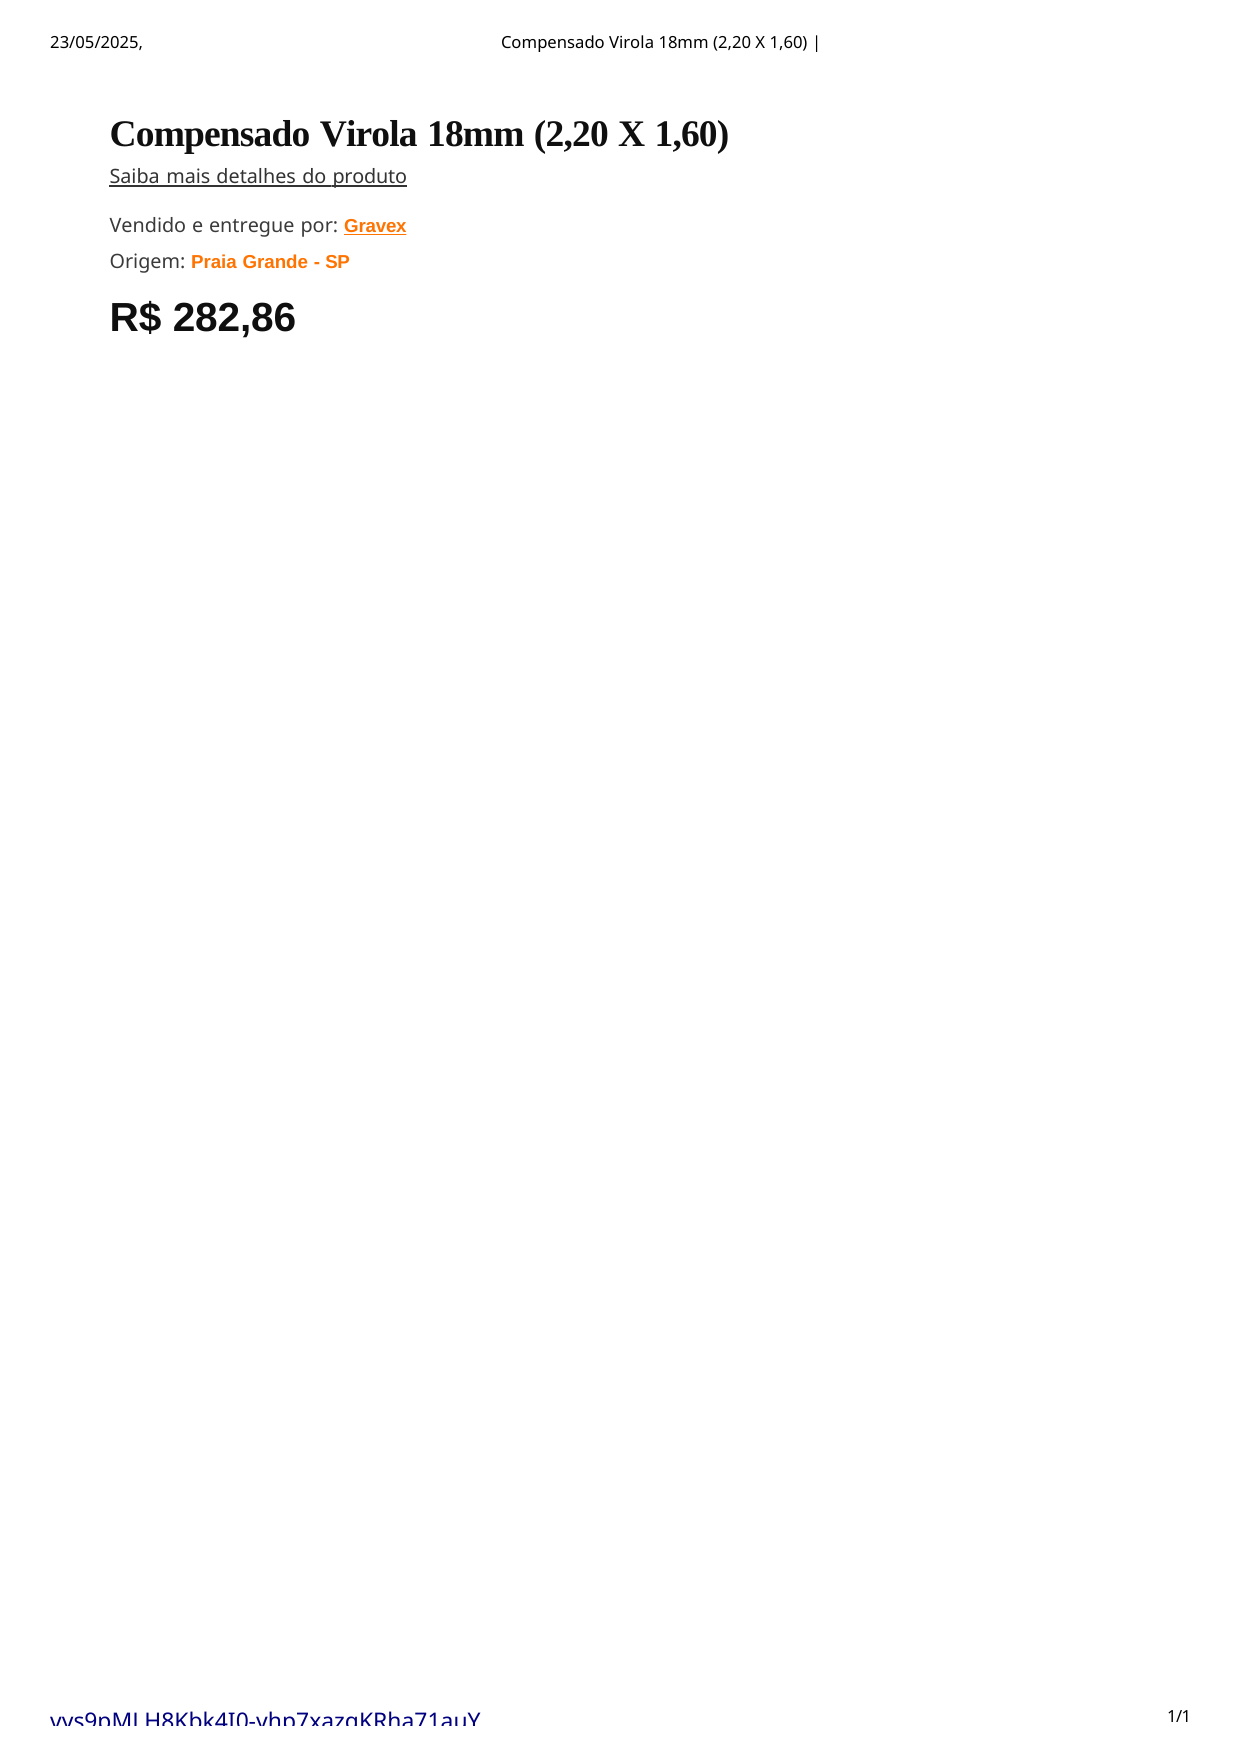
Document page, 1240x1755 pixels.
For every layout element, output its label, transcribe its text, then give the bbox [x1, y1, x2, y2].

text Vendido e entregue por: Gravex [109, 212, 1181, 239]
subtitle Compensado Virola 18mm (2,20 X 1,60) [109, 111, 1181, 154]
text Origem: Praia Grande - SP [109, 247, 1181, 274]
text Saiba mais detalhes do produto [109, 162, 1181, 189]
subtitle R$ 282,86 [109, 293, 1181, 340]
